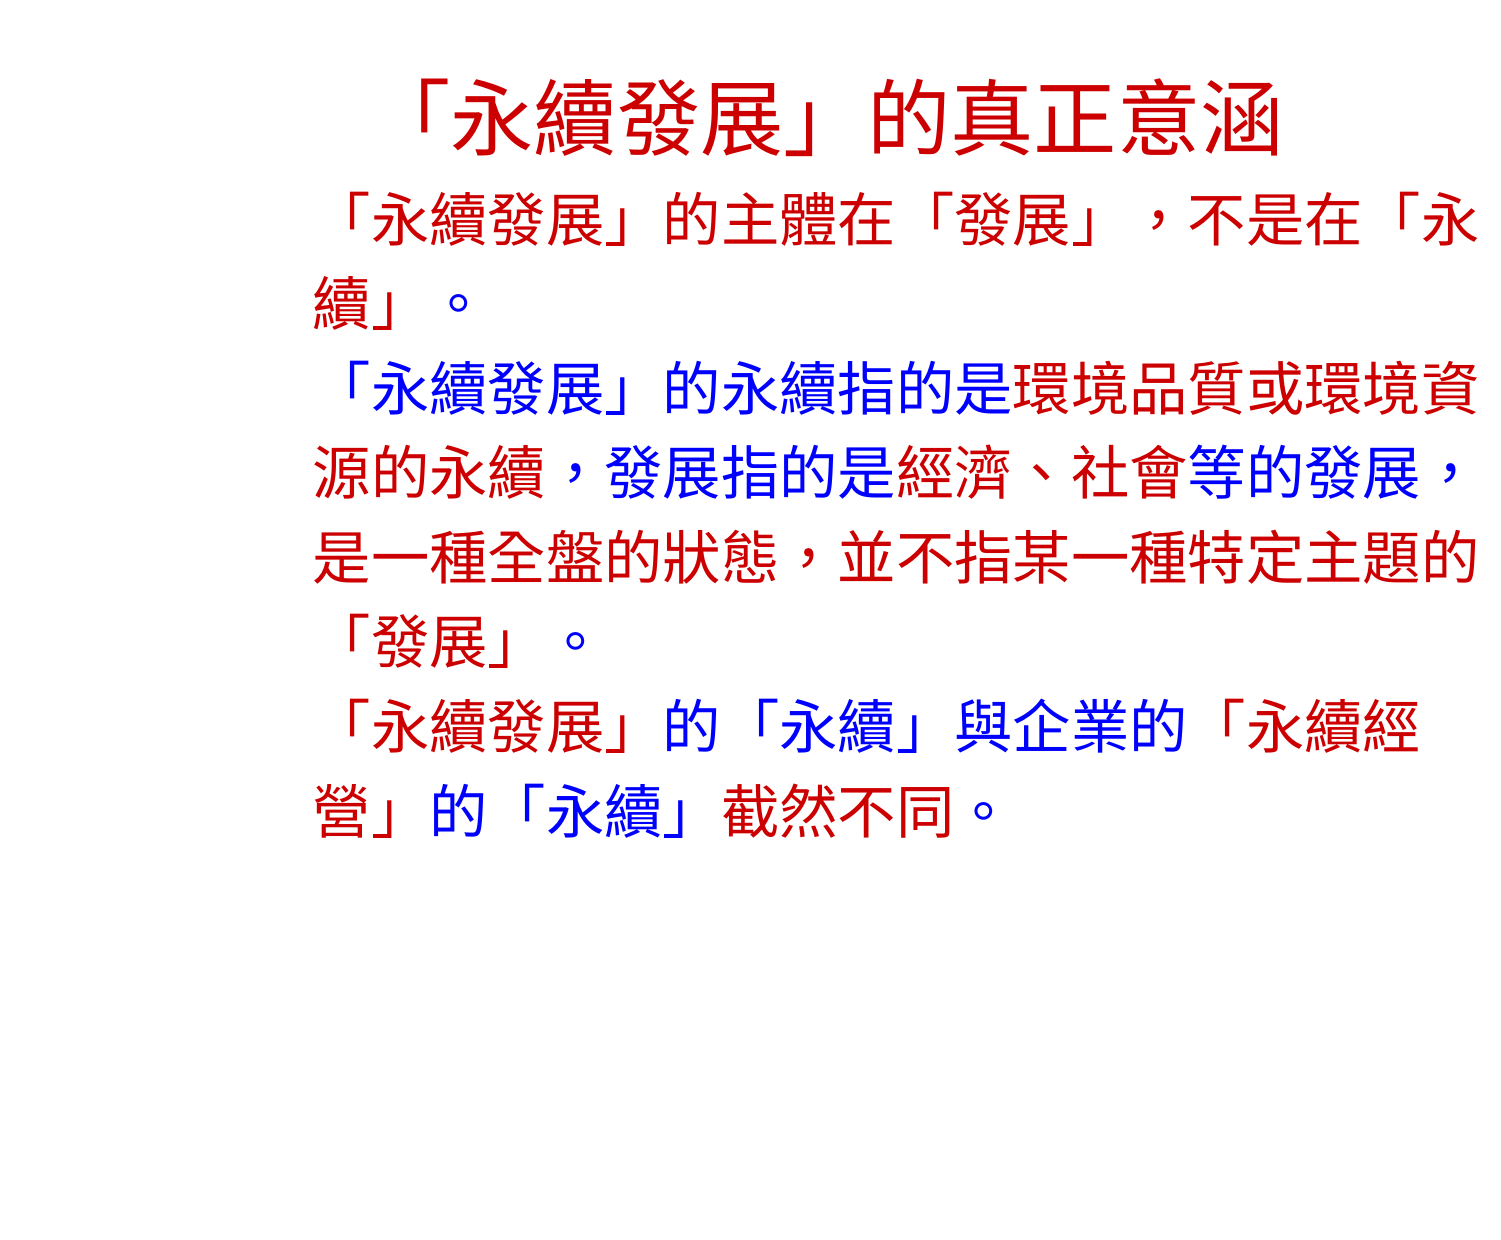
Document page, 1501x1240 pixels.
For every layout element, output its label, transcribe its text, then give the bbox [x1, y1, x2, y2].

list 「永續發展」的主體在「發展」，不是在「永續」。 [313, 173, 1500, 342]
text 「永續發展」的真正意涵 [150, 52, 1500, 173]
list 「永續發展」的「永續」與企業的「永續經營」的「永續」截然不同。 [313, 681, 1500, 850]
list 「永續發展」的永續指的是環境品質或環境資源的永續，發展指的是經濟、社會等的發展，是一種全盤的狀態，並不指某一種特定主題的「發展」。 [313, 343, 1500, 681]
